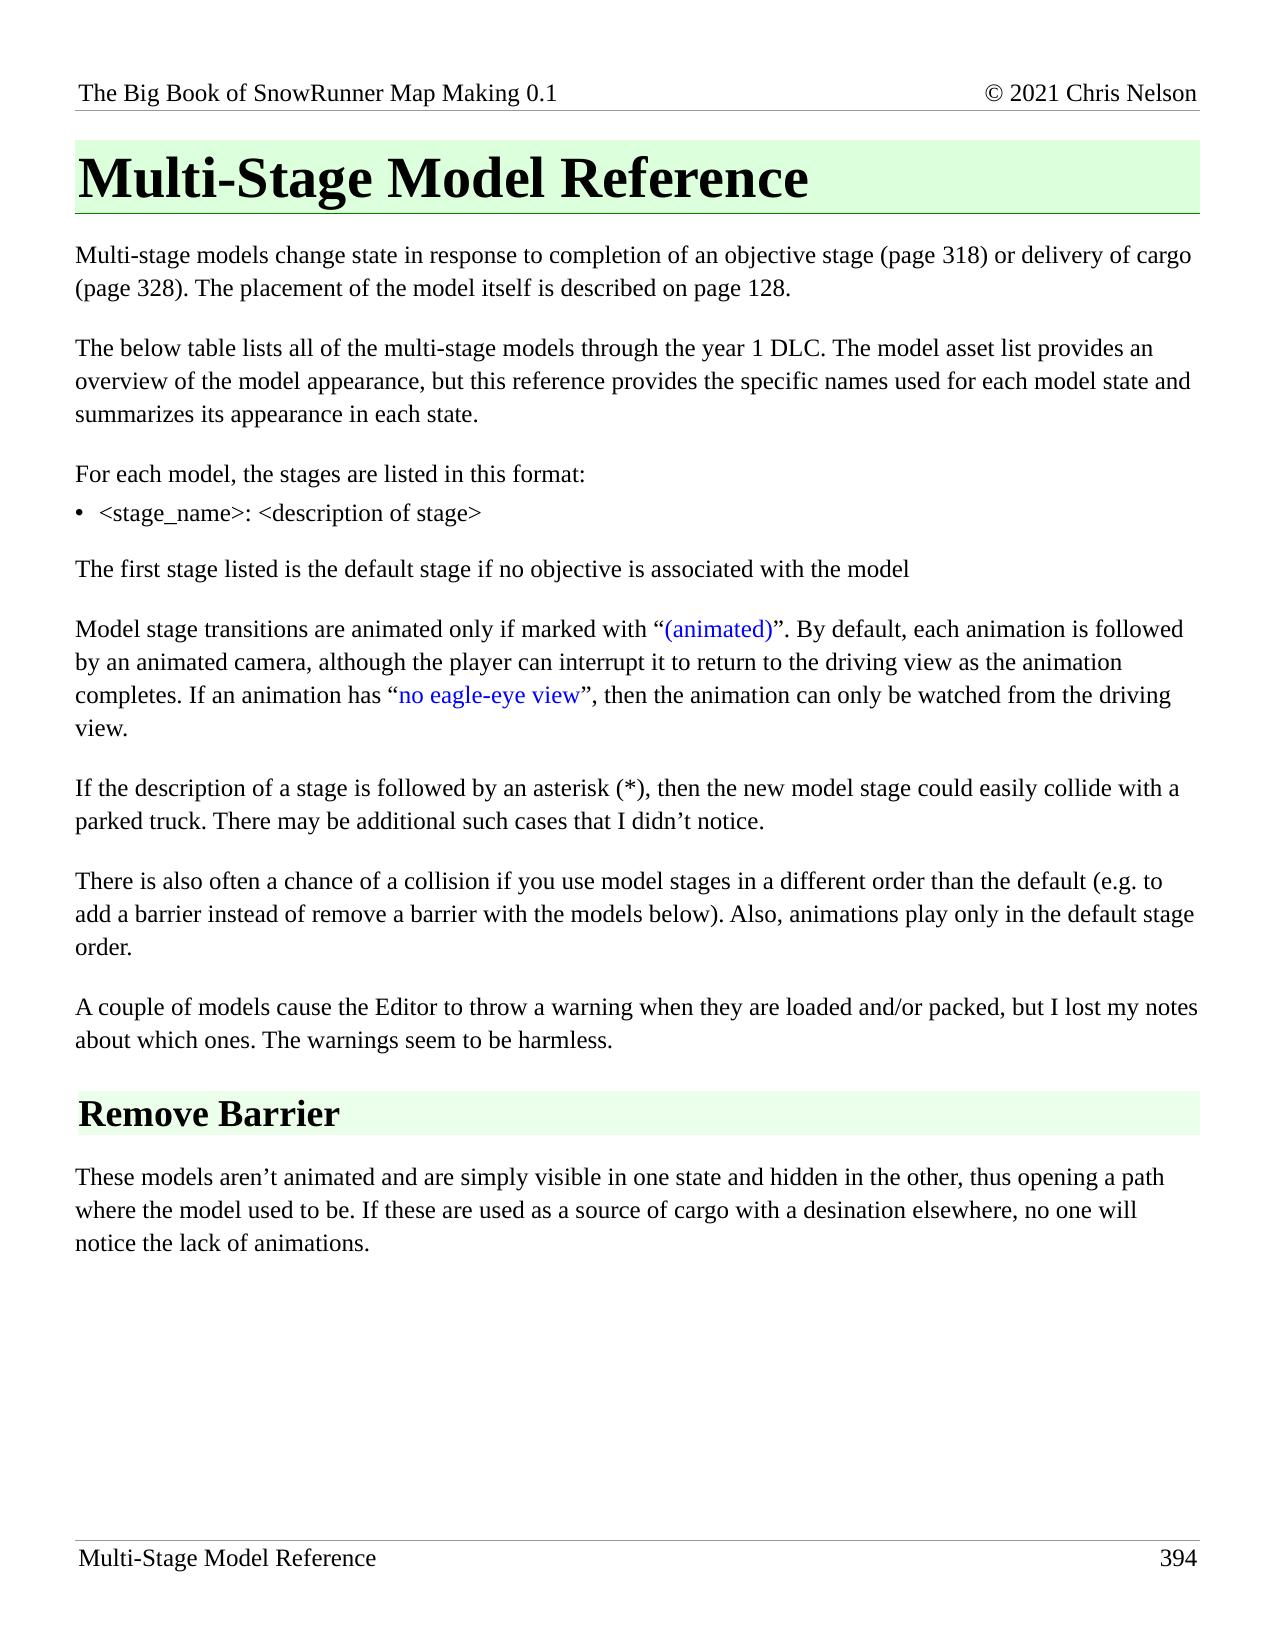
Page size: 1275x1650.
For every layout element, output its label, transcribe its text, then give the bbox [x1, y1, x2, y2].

text Multi-stage models change state in response to completion of an objective stage (page 318) or delivery of cargo (page 328). The placement of the model itself is described on page 128. [75, 240, 1200, 302]
subtitle For each model, the stages are listed in this format: [75, 459, 1200, 488]
text The below table lists all of the multi-stage models through the year 1 DLC. The model asset list provides an overview of the model appearance, but this reference provides the specific names used for each model state and summarizes its appearance in each state. [75, 333, 1200, 428]
subtitle Multi-Stage Model Reference [75, 140, 1200, 213]
text The first stage listed is the default stage if no objective is associated with the model [75, 554, 1200, 583]
list <stage_name>: <description of stage> [75, 498, 1200, 527]
text Model stage transitions are animated only if marked with “(animated)”. By default, each animation is followed by an animated camera, although the player can interrupt it to return to the driving view as the animation completes. If an animation has “no eagle-eye view”, then the animation can only be watched from the driving view. [75, 614, 1200, 742]
text A couple of models cause the Editor to throw a warning when they are loaded and/or packed, but I lost my notes about which ones. The warnings seem to be harmless. [75, 992, 1200, 1054]
text There is also often a chance of a collision if you use model stages in a different order than the default (e.g. to add a barrier instead of remove a barrier with the models below). Also, animations play only in the default stage order. [75, 866, 1200, 961]
text These models aren’t animated and are simply visible in one state and hidden in the other, thus opening a path where the model used to be. If these are used as a source of cargo with a desination elsewhere, no one will notice the lack of animations. [75, 1162, 1200, 1257]
text If the description of a stage is followed by an asterisk (*), then the new model stage could easily collide with a parked truck. There may be additional such cases that I didn’t notice. [75, 773, 1200, 835]
subtitle Remove Barrier [78, 1091, 1200, 1135]
